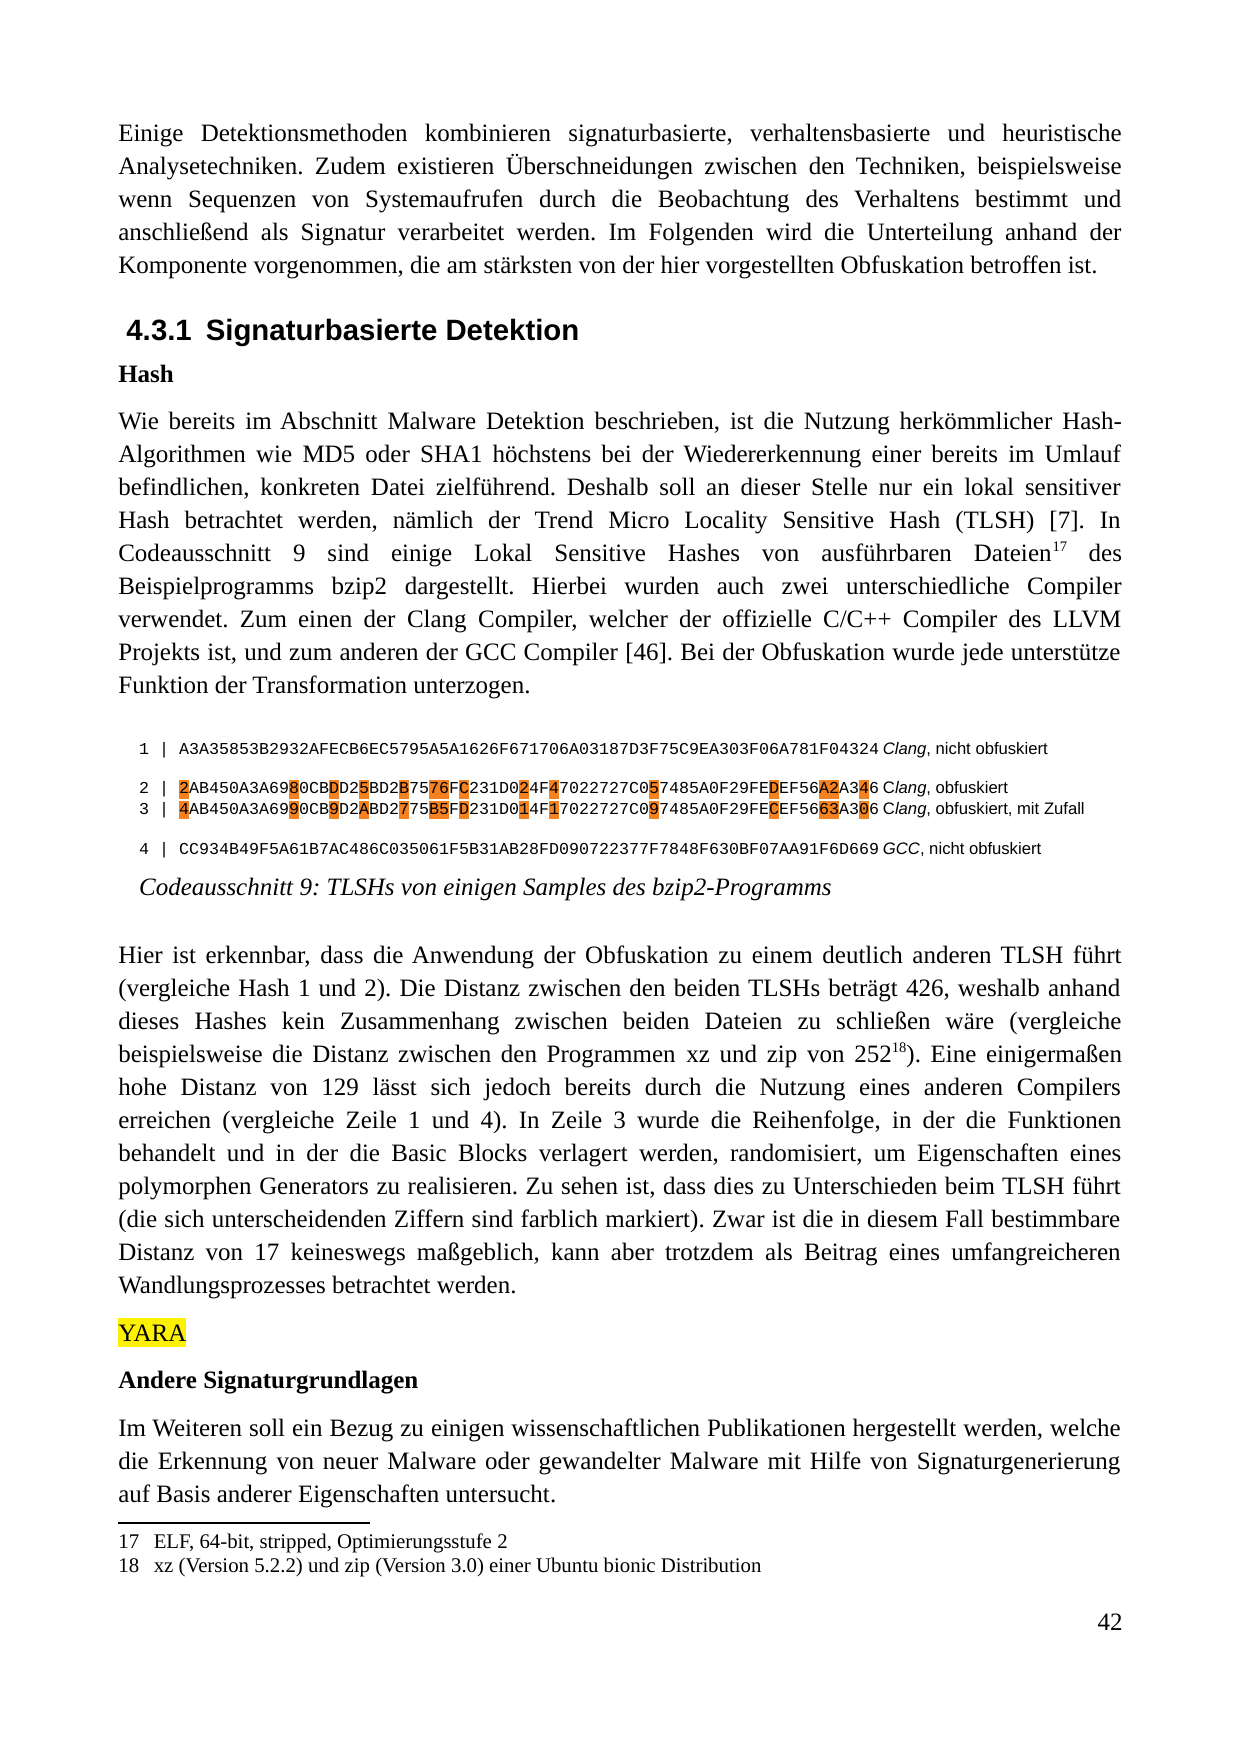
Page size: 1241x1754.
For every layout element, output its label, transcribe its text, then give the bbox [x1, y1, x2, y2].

list CC934B49F5A61B7AC486C035061F5B31AB28FD090722377F7848F630BF07AA91F6D669 GCC, nicht obfuskiert [139, 839, 1111, 859]
text ELF, 64-bit, stripped, Optimierungsstufe 2 [118, 1529, 1122, 1553]
text Codeausschnitt 9: TLSHs von einigen Samples des bzip2-Programms [139, 872, 1111, 901]
text Hier ist erkennbar, dass die Anwendung der Obfuskation zu einem deutlich anderen TLSH führt (vergleiche Hash 1 und 2). Die Distanz zwischen den beiden TLSHs beträgt 426, weshalb anhand dieses Hashes kein Zusammenhang zwischen beiden Dateien zu schließen wäre (vergleiche beispielsweise die Distanz zwischen den Programmen xz und zip von 252). Eine einigermaßen hohe Distanz von 129 lässt sich jedoch bereits durch die Nutzung eines anderen Compilers erreichen (vergleiche Zeile 1 und 4). In Zeile 3 wurde die Reihenfolge, in der die Funktionen behandelt und in der die Basic Blocks verlagert werden, randomisiert, um Eigenschaften eines polymorphen Generators zu realisieren. Zu sehen ist, dass dies zu Unterschieden beim TLSH führt (die sich unterscheidenden Ziffern sind farblich markiert). Zwar ist die in diesem Fall bestimmbare Distanz von 17 keineswegs maßgeblich, kann aber trotzdem als Beitrag eines umfangreicheren Wandlungsprozesses betrachtet werden. [118, 940, 1122, 1299]
list 4AB450A3A6990CB9D2ABD2775B5FD231D014F17022727C097485A0F29FECEF5663A306 Clang, obfuskiert, mit Zufall [139, 799, 1111, 819]
list A3A35853B2932AFECB6EC5795A5A1626F671706A03187D3F75C9EA303F06A781F04324 Clang, nicht obfuskiert [139, 739, 1111, 759]
text Andere Signaturgrundlagen [118, 1366, 1122, 1394]
text Wie bereits im Abschnitt Malware Detektion beschrieben, ist die Nutzung herkömmlicher Hash-Algorithmen wie MD5 oder SHA1 höchstens bei der Wiedererkennung einer bereits im Umlauf befindlichen, konkreten Datei zielführend. Deshalb soll an dieser Stelle nur ein lokal sensitiver Hash betrachtet werden, nämlich der Trend Micro Locality Sensitive Hash (TLSH) [7]. In Codeausschnitt 9 sind einige Lokal Sensitive Hashes von ausführbaren Dateien des Beispielprogramms bzip2 dargestellt. Hierbei wurden auch zwei unterschiedliche Compiler verwendet. Zum einen der Clang Compiler, welcher der offizielle C/C++ Compiler des LLVM Projekts ist, und zum anderen der GCC Compiler [46]. Bei der Obfuskation wurde jede unterstütze Funktion der Transformation unterzogen. [118, 406, 1122, 699]
text xz (Version 5.2.2) und zip (Version 3.0) einer Ubuntu bionic Distribution [118, 1553, 1122, 1577]
subtitle Signaturbasierte Detektion [118, 312, 1122, 346]
text Hash [118, 359, 1122, 387]
list 2AB450A3A6980CBDD25BD2B7576FC231D024F47022727C057485A0F29FEDEF56A2A346 Clang, obfuskiert [139, 778, 1111, 799]
text Im Weiteren soll ein Bezug zu einigen wissenschaftlichen Publikationen hergestellt werden, welche die Erkennung von neuer Malware oder gewandelter Malware mit Hilfe von Signaturgenerierung auf Basis anderer Eigenschaften untersucht. [118, 1413, 1122, 1508]
text YARA [118, 1318, 1122, 1347]
text Einige Detektionsmethoden kombinieren signaturbasierte, verhaltensbasierte und heuristische Analysetechniken. Zudem existieren Überschneidungen zwischen den Techniken, beispielsweise wenn Sequenzen von Systemaufrufen durch die Beobachtung des Verhaltens bestimmt und anschließend als Signatur verarbeitet werden. Im Folgenden wird die Unterteilung anhand der Komponente vorgenommen, die am stärksten von der hier vorgestellten Obfuskation betroffen ist. [118, 118, 1122, 279]
